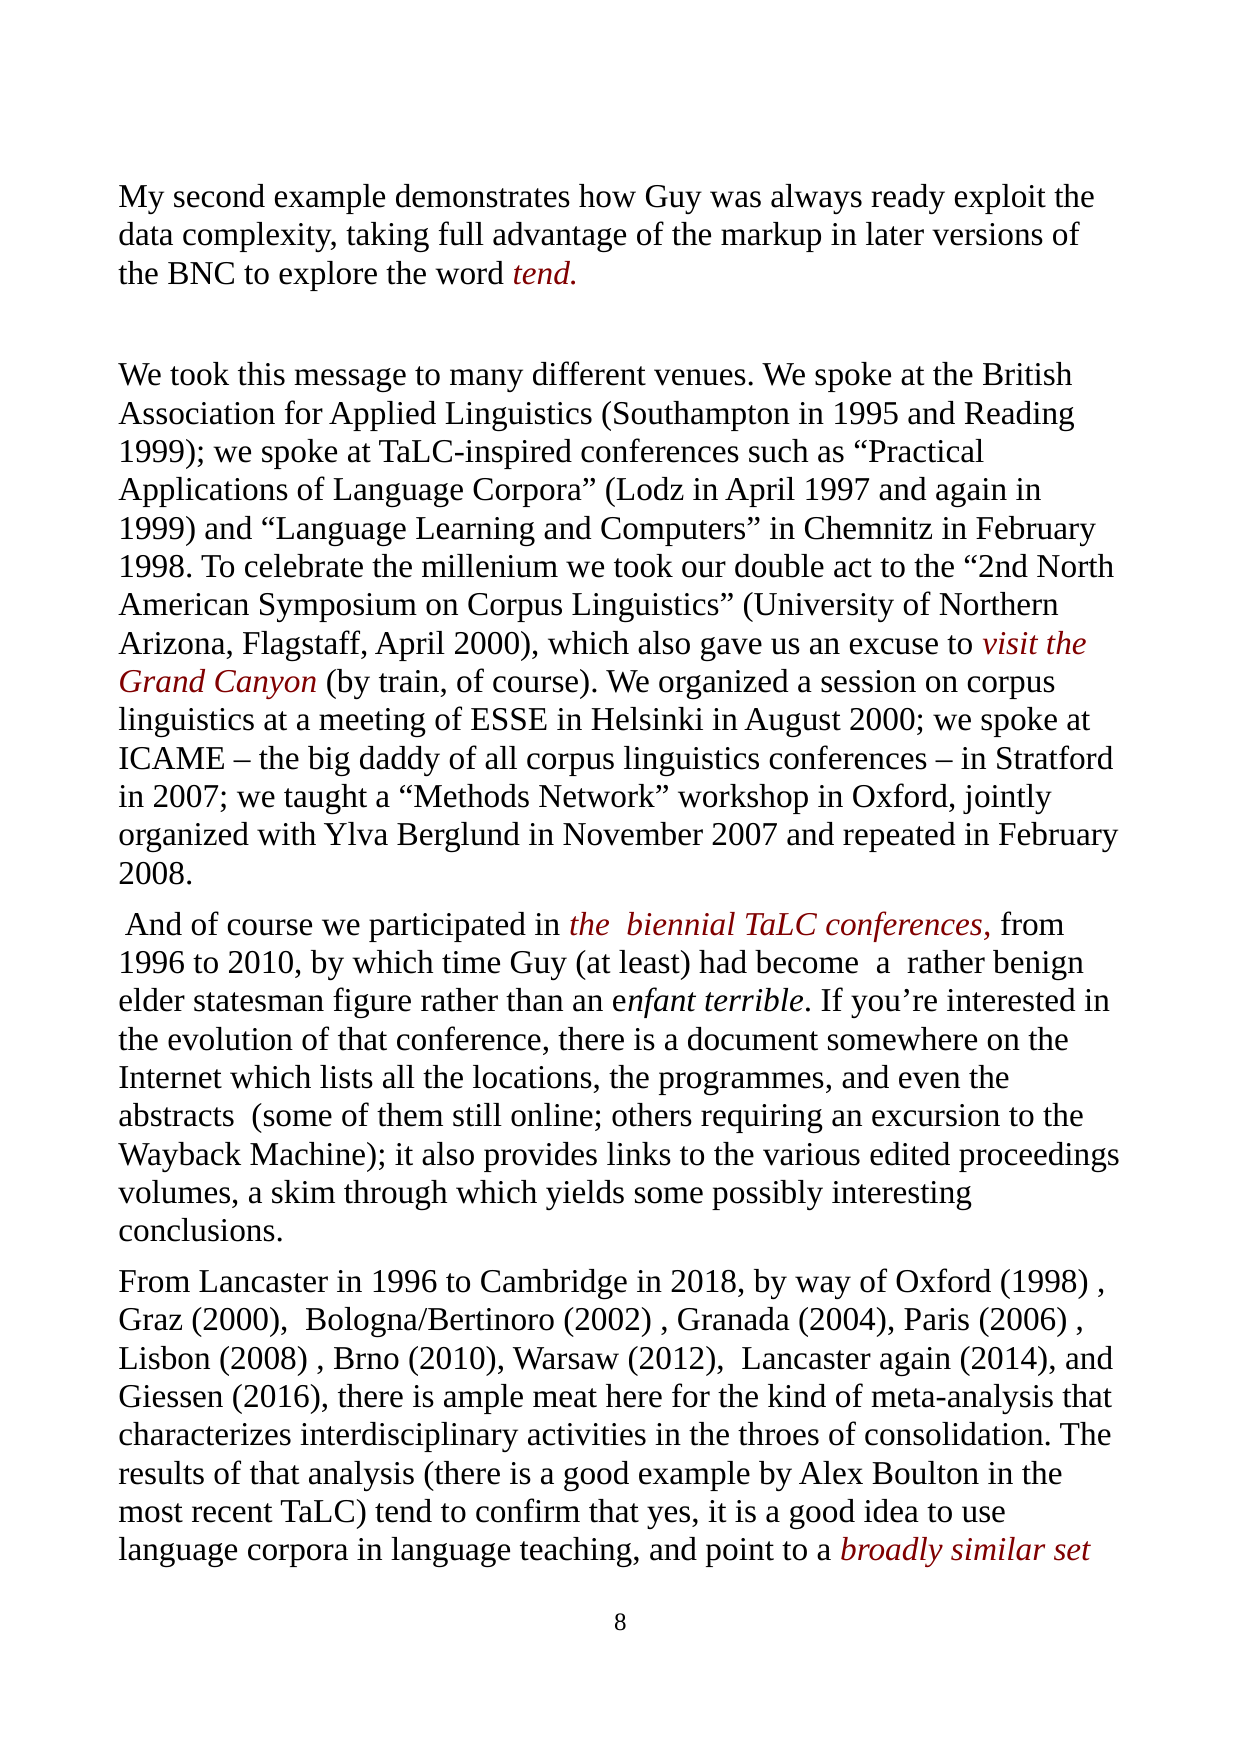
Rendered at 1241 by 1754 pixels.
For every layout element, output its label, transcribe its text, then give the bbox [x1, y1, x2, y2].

text My second example demonstrates how Guy was always ready exploit the data complexity, taking full advantage of the markup in later versions of the BNC to explore the word tend. [118, 176, 1122, 291]
text And of course we participated in the biennial TaLC conferences, from 1996 to 2010, by which time Guy (at least) had become a rather benign elder statesman figure rather than an enfant terrible. If you’re interested in the evolution of that conference, there is a document somewhere on the Internet which lists all the locations, the programmes, and even the abstracts (some of them still online; others requiring an excursion to the Wayback Machine); it also provides links to the various edited proceedings volumes, a skim through which yields some possibly interesting conclusions. [118, 904, 1122, 1249]
text From Lancaster in 1996 to Cambridge in 2018, by way of Oxford (1998) , Graz (2000), Bologna/Bertinoro (2002) , Granada (2004), Paris (2006) , Lisbon (2008) , Brno (2010), Warsaw (2012), Lancaster again (2014), and Giessen (2016), there is ample meat here for the kind of meta-analysis that characterizes interdisciplinary activities in the throes of consolidation. The results of that analysis (there is a good example by Alex Boulton in the most recent TaLC) tend to confirm that yes, it is a good idea to use language corpora in language teaching, and point to a broadly similar set [118, 1261, 1122, 1568]
text We took this message to many different venues. We spoke at the British Association for Applied Linguistics (Southampton in 1995 and Reading 1999); we spoke at TaLC-inspired conferences such as “Practical Applications of Language Corpora” (Lodz in April 1997 and again in 1999) and “Language Learning and Computers” in Chemnitz in February 1998. To celebrate the millenium we took our double act to the “2nd North American Symposium on Corpus Linguistics” (University of Northern Arizona, Flagstaff, April 2000), which also gave us an excuse to visit the Grand Canyon (by train, of course). We organized a session on corpus linguistics at a meeting of ESSE in Helsinki in August 2000; we spoke at ICAME – the big daddy of all corpus linguistics conferences – in Stratford in 2007; we taught a “Methods Network” workshop in Oxford, jointly organized with Ylva Berglund in November 2007 and repeated in February 2008. [118, 355, 1122, 891]
